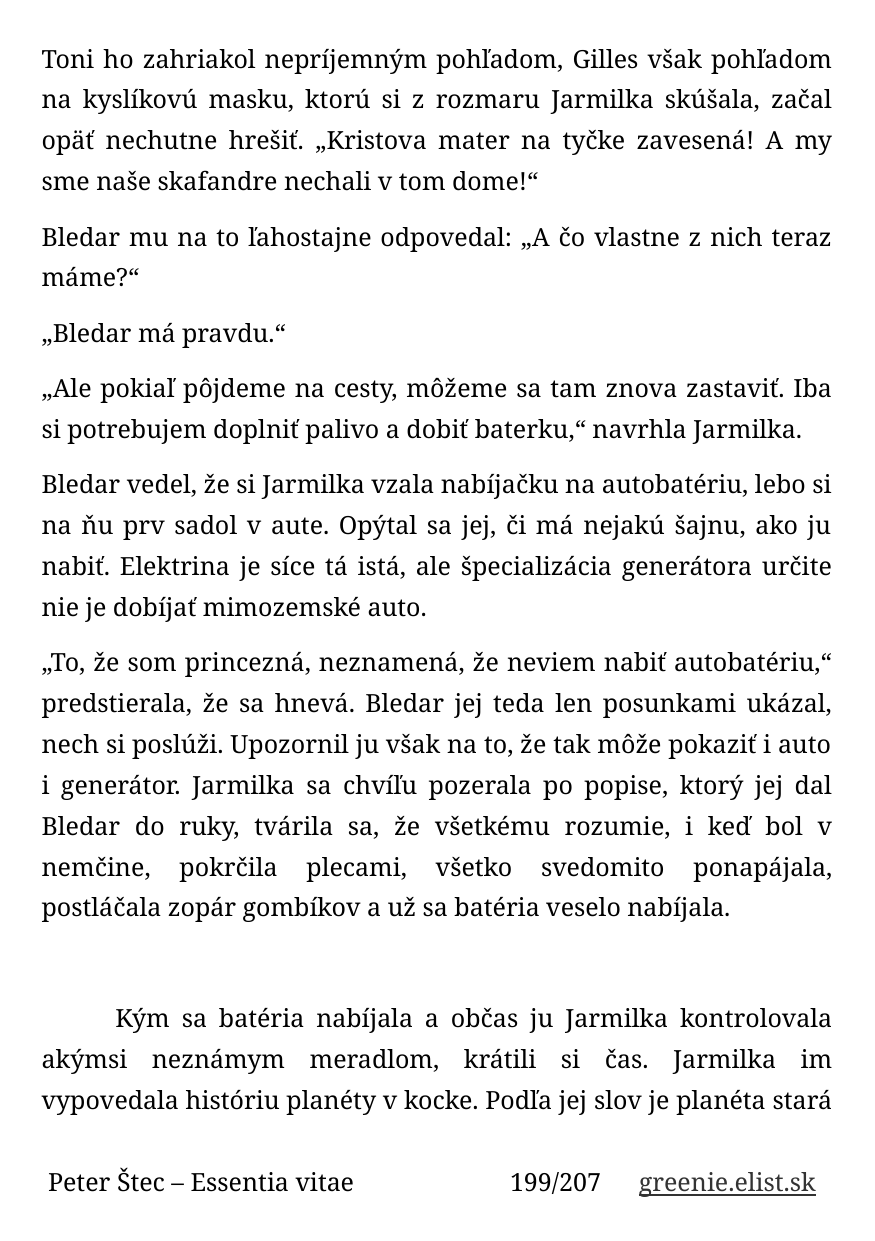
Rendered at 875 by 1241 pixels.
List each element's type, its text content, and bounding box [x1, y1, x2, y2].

text „Bledar má pravdu.“ [41, 316, 833, 349]
text Toni ho zahriakol nepríjemným pohľadom, Gilles však pohľadom na kyslíkovú masku, ktorú si z rozmaru Jarmilka skúšala, začal opäť nechutne hrešiť. „Kristova mater na tyčke zavesená! A my sme naše skafandre nechali v tom dome!“ [41, 41, 833, 198]
text Bledar mu na to ľahostajne odpovedal: „A čo vlastne z nich teraz máme?“ [41, 219, 833, 294]
text „Ale pokiaľ pôjdeme na cesty, môžeme sa tam znova zastaviť. Iba si potrebujem doplniť palivo a dobiť baterku,“ navrhla Jarmilka. [41, 371, 833, 446]
text Kým sa batéria nabíjala a občas ju Jarmilka kontrolovala akýmsi neznámym meradlom, krátili si čas. Jarmilka im vypovedala históriu planéty v kocke. Podľa jej slov je planéta stará [41, 1001, 833, 1117]
text Bledar vedel, že si Jarmilka vzala nabíjačku na autobatériu, lebo si na ňu prv sadol v aute. Opýtal sa jej, či má nejakú šajnu, ako ju nabiť. Elektrina je síce tá istá, ale špecializácia generátora určite nie je dobíjať mimozemské auto. [41, 467, 833, 624]
text „To, že som princezná, neznamená, že neviem nabiť autobatériu,“ predstierala, že sa hnevá. Bledar jej teda len posunkami ukázal, nech si poslúži. Upozornil ju však na to, že tak môže pokaziť i auto i generátor. Jarmilka sa chvíľu pozerala po popise, ktorý jej dal Bledar do ruky, tvárila sa, že všetkému rozumie, i keď bol v nemčine, pokrčila plecami, všetko svedomito ponapájala, postláčala zopár gombíkov a už sa batéria veselo nabíjala. [41, 645, 833, 924]
